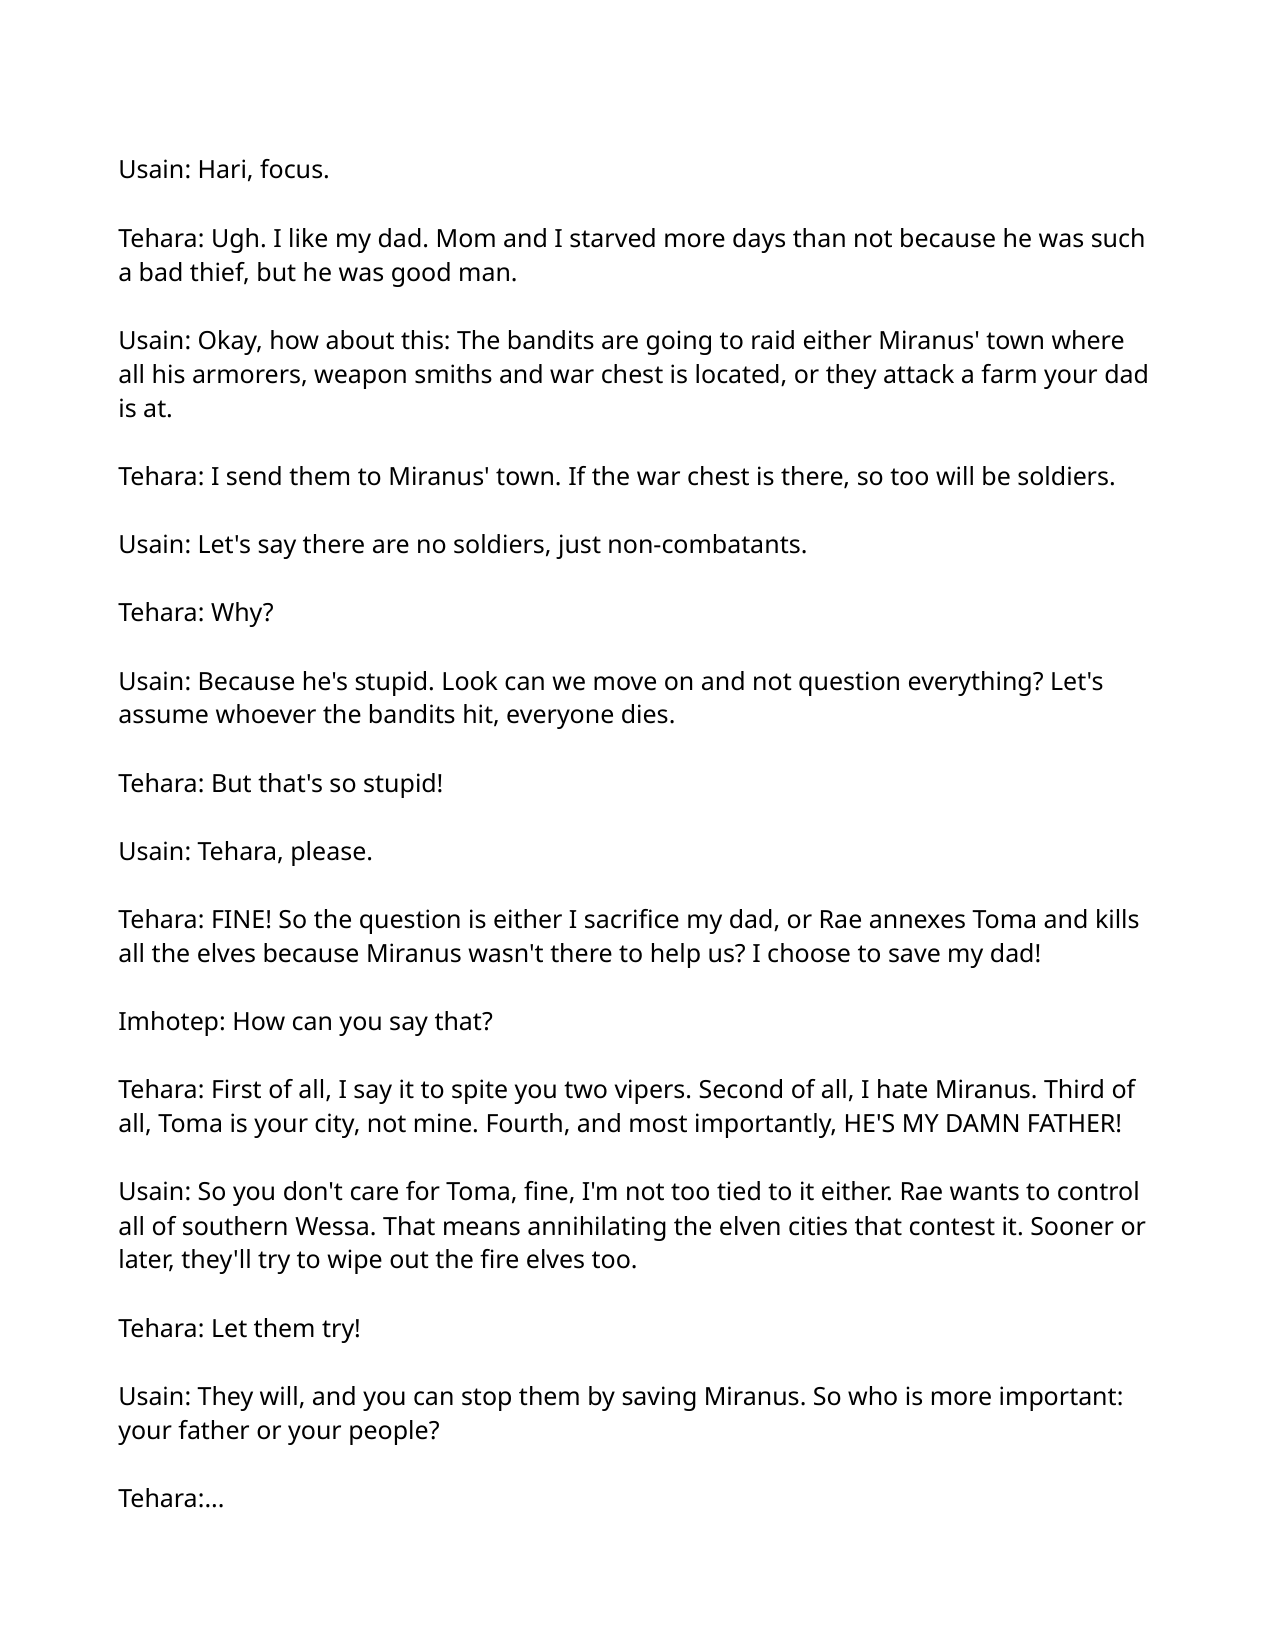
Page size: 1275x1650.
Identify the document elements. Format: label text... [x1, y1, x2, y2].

text Imhotep: How can you say that? [118, 1004, 1157, 1038]
text Usain: Tehara, please. [118, 833, 1157, 867]
text Tehara: Ugh. I like my dad. Mom and I starved more days than not because he was such a bad thief, but he was good man. [118, 220, 1157, 288]
text Usain: Because he's stupid. Look can we move on and not question everything? Let's assume whoever the bandits hit, everyone dies. [118, 663, 1157, 731]
text Usain: Hari, focus. [118, 152, 1157, 186]
text Tehara: First of all, I say it to spite you two vipers. Second of all, I hate Miranus. Third of all, Toma is your city, not mine. Fourth, and most importantly, HE'S MY DAMN FATHER! [118, 1072, 1157, 1140]
text Usain: They will, and you can stop them by saving Miranus. So who is more important: your father or your people? [118, 1378, 1157, 1447]
text Tehara: Why? [118, 595, 1157, 629]
text Tehara: But that's so stupid! [118, 765, 1157, 799]
text Tehara: I send them to Miranus' town. If the war chest is there, so too will be soldiers. [118, 459, 1157, 493]
text Tehara: Let them try! [118, 1310, 1157, 1344]
text Usain: So you don't care for Toma, fine, I'm not too tied to it either. Rae wants to control all of southern Wessa. That means annihilating the elven cities that contest it. Sooner or later, they'll try to wipe out the fire elves too. [118, 1174, 1157, 1276]
text Usain: Okay, how about this: The bandits are going to raid either Miranus' town where all his armorers, weapon smiths and war chest is located, or they attack a farm your dad is at. [118, 322, 1157, 425]
text Tehara: FINE! So the question is either I sacrifice my dad, or Rae annexes Toma and kills all the elves because Miranus wasn't there to help us? I choose to save my dad! [118, 902, 1157, 970]
text Usain: Let's say there are no soldiers, just non-combatants. [118, 527, 1157, 561]
text Tehara:... [118, 1481, 1157, 1515]
